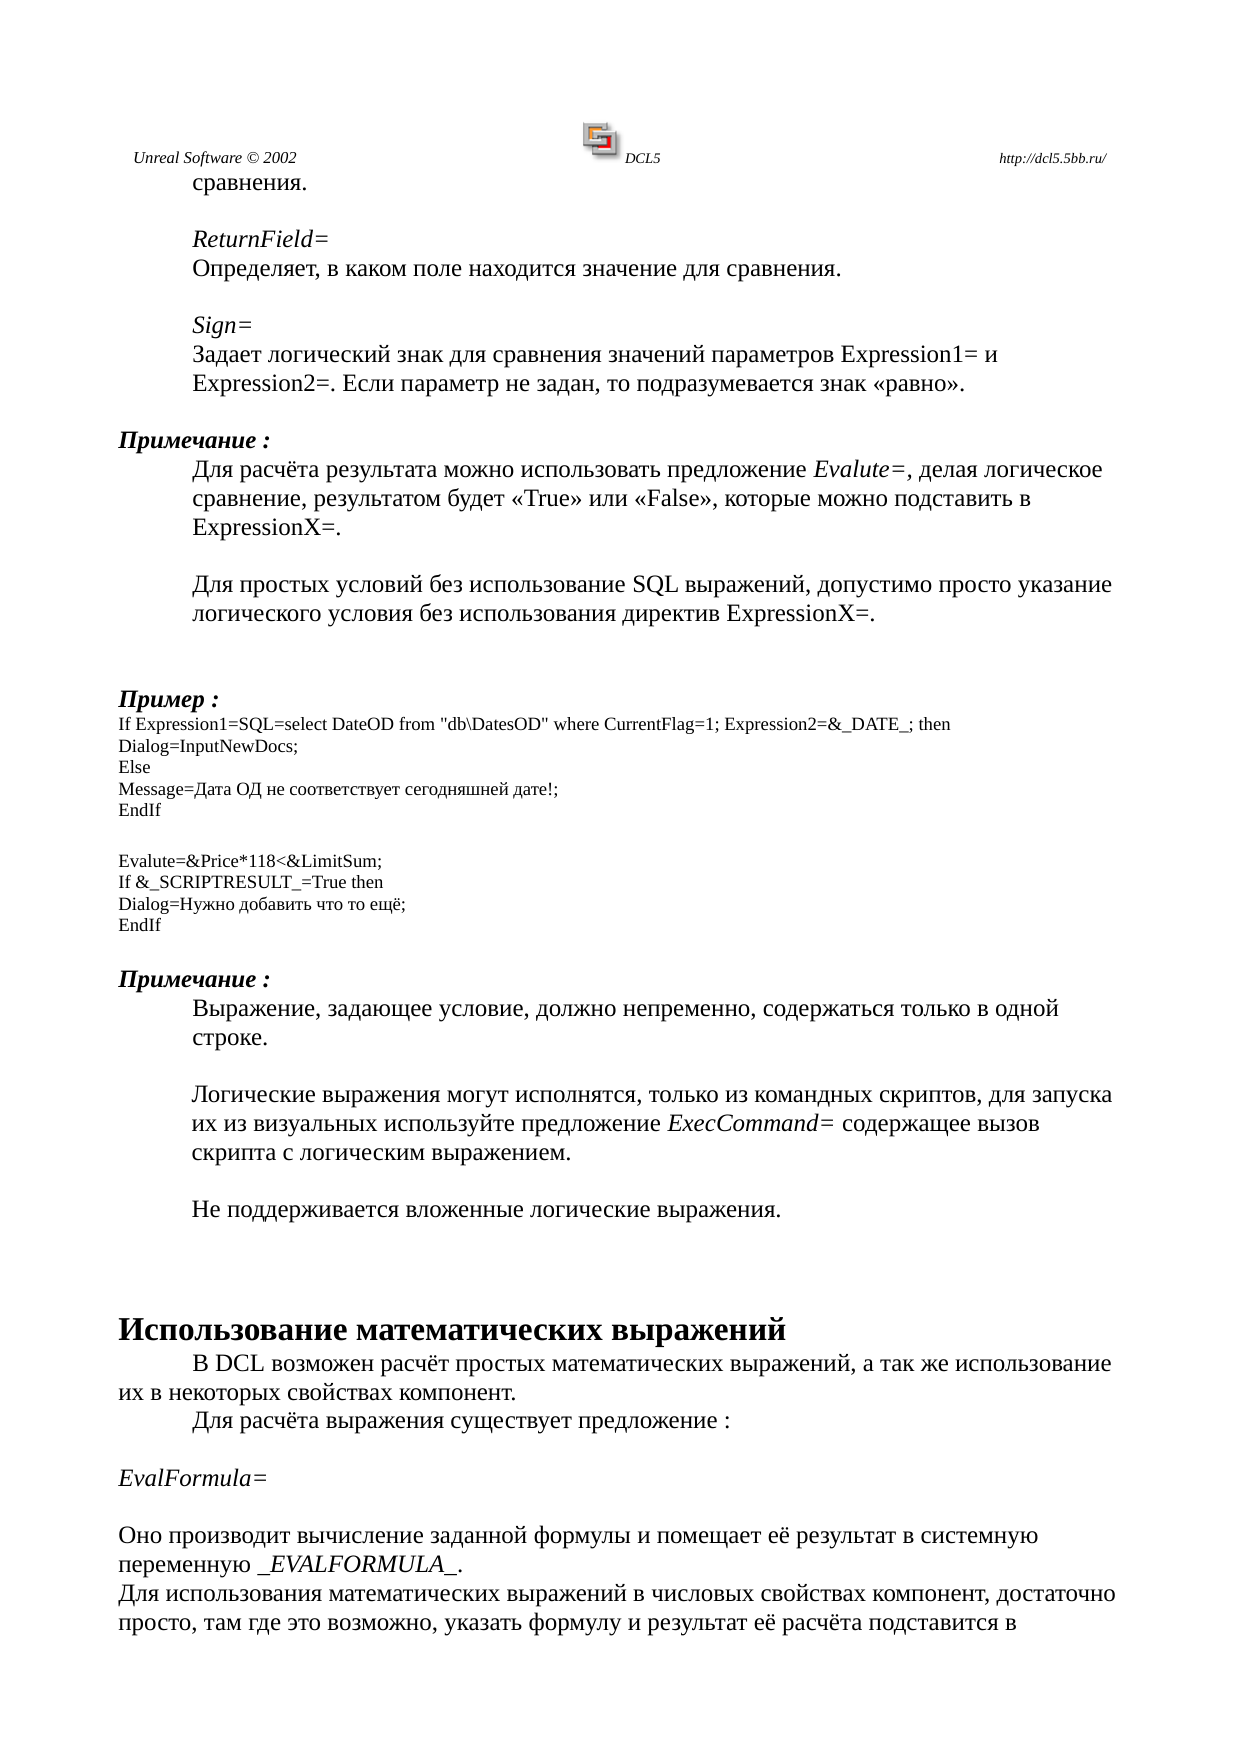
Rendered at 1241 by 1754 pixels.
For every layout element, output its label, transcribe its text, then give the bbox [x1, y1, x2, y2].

text Dialog=Нужно добавить что то ещё; [118, 893, 1122, 914]
text Не поддерживается вложенные логические выражения. [191, 1194, 1122, 1223]
text Для расчёта результата можно использовать предложение Evalute=, делая логическое сравнение, результатом будет «True» или «False», которые можно подставить в ExpressionX=. [118, 454, 1122, 540]
text Примечание : [118, 425, 1122, 454]
text ReturnField= [118, 224, 1122, 253]
text EvalFormula= [118, 1463, 1122, 1492]
text Логические выражения могут исполнятся, только из командных скриптов, для запуска их из визуальных используйте предложение ExecCommand= содержащее вызов скрипта с логическим выражением. [191, 1079, 1122, 1166]
text В DCL возможен расчёт простых математических выражений, а так же использование их в некоторых свойствах компонент. [118, 1348, 1122, 1405]
text Evalute=&Price*118<&LimitSum; [118, 849, 1122, 871]
text сравнения. [118, 167, 1122, 195]
text If &_SCRIPTRESULT_=True then [118, 871, 1122, 893]
text EndIf [118, 914, 1122, 936]
text Задает логический знак для сравнения значений параметров Expression1= и Expression2=. Если параметр не задан, то подразумевается знак «равно». [118, 339, 1122, 397]
text Sign= [118, 310, 1122, 339]
text If Expression1=SQL=select DateOD from "db\DatesOD" where CurrentFlag=1; Expression2=&_DATE_; then [118, 713, 1122, 734]
text Message=Дата ОД не соответствует сегодняшней дате!; [118, 778, 1122, 799]
text Определяет, в каком поле находится значение для сравнения. [118, 253, 1122, 282]
text Использование математических выражений [118, 1309, 1122, 1348]
text Для расчёта выражения существует предложение : [118, 1405, 1122, 1434]
text EndIf [118, 799, 1122, 821]
text Dialog=InputNewDocs; [118, 734, 1122, 756]
text Выражение, задающее условие, должно непременно, содержаться только в одной строке. [118, 993, 1122, 1051]
picture [579, 118, 625, 164]
text Примечание : [118, 964, 1122, 993]
text Для простых условий без использование SQL выражений, допустимо просто указание логического условия без использования директив ExpressionX=. [118, 569, 1122, 627]
text Else [118, 756, 1122, 778]
text Пример : [118, 684, 1122, 713]
text Для использования математических выражений в числовых свойствах компонент, достаточно просто, там где это возможно, указать формулу и результат её расчёта подставится в [118, 1578, 1122, 1635]
text Оно производит вычисление заданной формулы и помещает её результат в системную переменную _EVALFORMULA_. [118, 1520, 1122, 1578]
